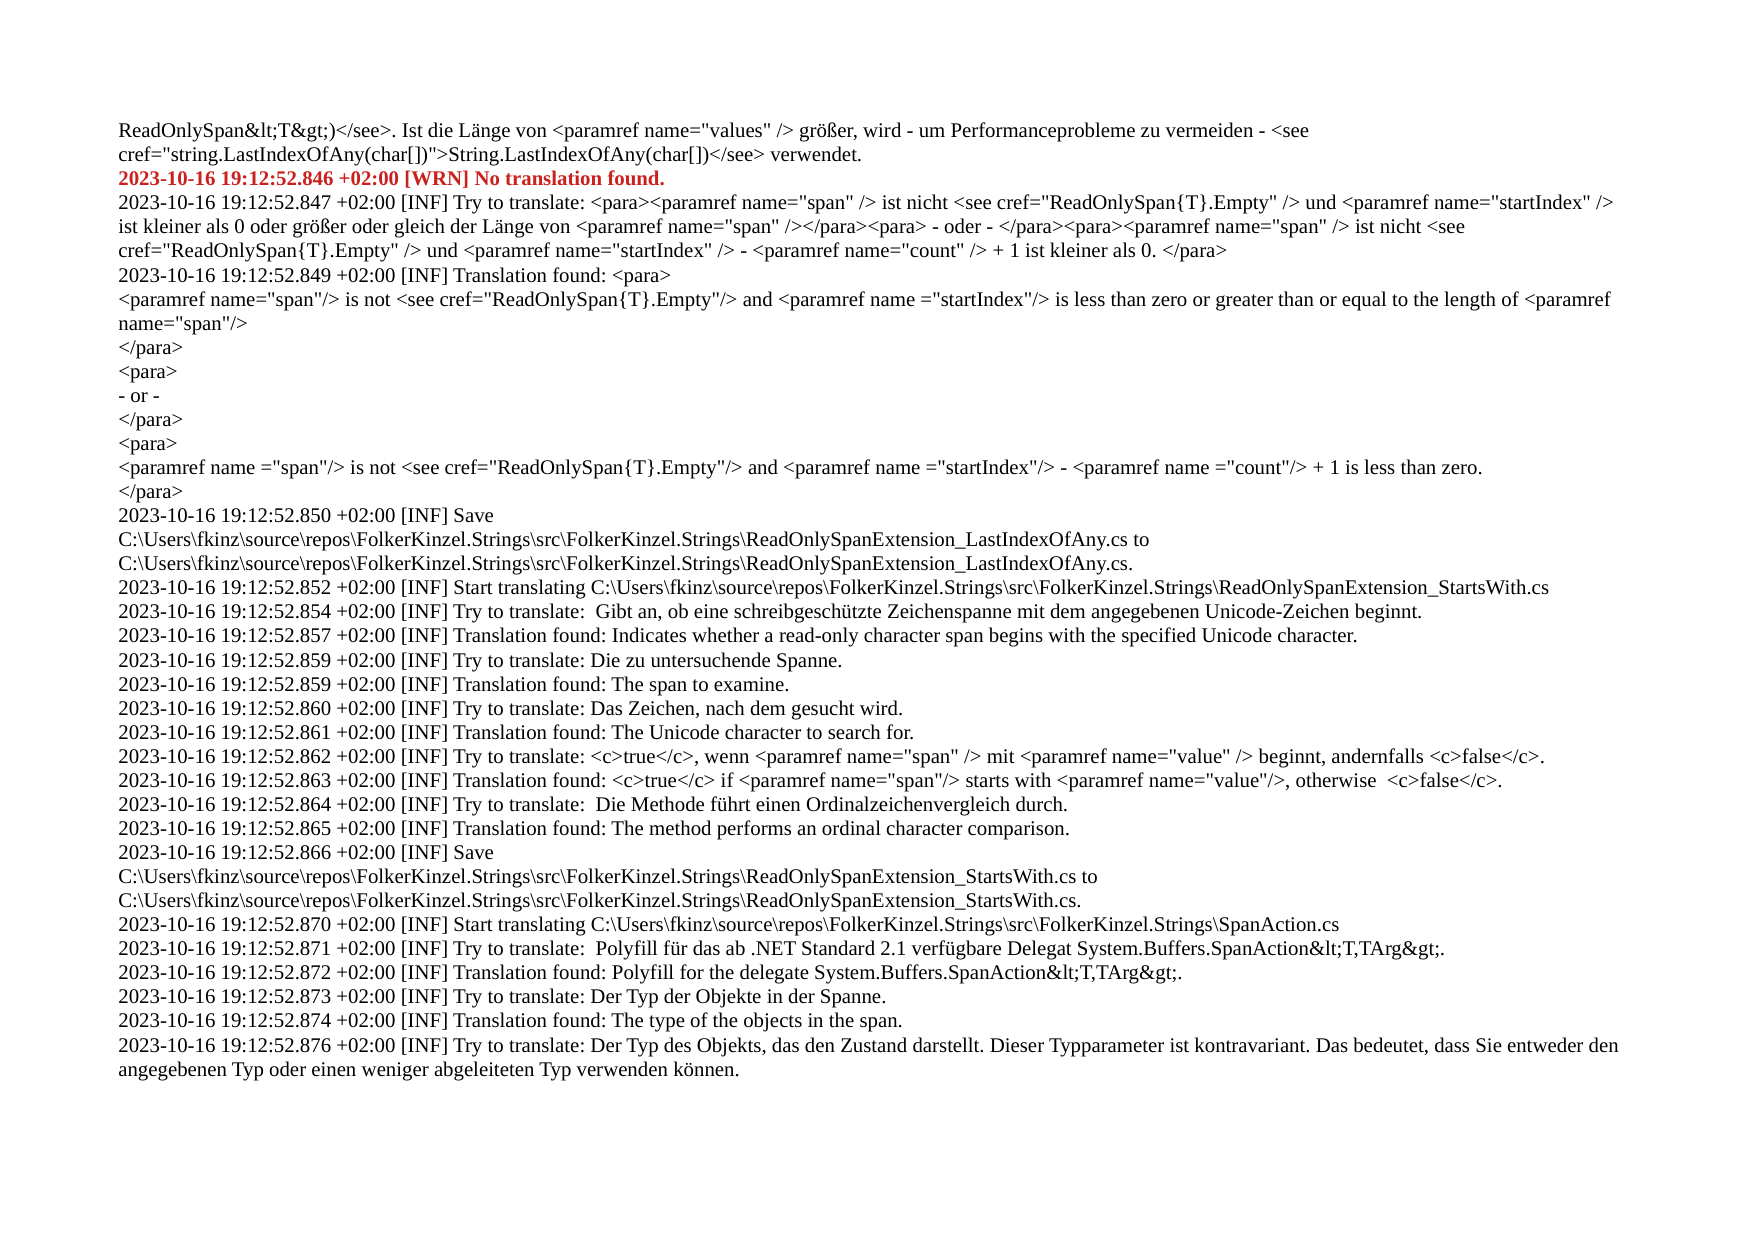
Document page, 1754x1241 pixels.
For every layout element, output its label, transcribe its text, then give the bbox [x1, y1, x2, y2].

text 2023-10-16 19:12:52.870 +02:00 [INF] Start translating C:\Users\fkinz\source\repos\FolkerKinzel.Strings\src\FolkerKinzel.Strings\SpanAction.cs [118, 912, 1636, 936]
text 2023-10-16 19:12:52.850 +02:00 [INF] Save C:\Users\fkinz\source\repos\FolkerKinzel.Strings\src\FolkerKinzel.Strings\ReadOnlySpanExtension_LastIndexOfAny.cs to C:\Users\fkinz\source\repos\FolkerKinzel.Strings\src\FolkerKinzel.Strings\ReadOnlySpanExtension_LastIndexOfAny.cs. [118, 503, 1636, 575]
text 2023-10-16 19:12:52.864 +02:00 [INF] Try to translate: Die Methode führt einen Ordinalzeichenvergleich durch. [118, 792, 1636, 816]
text 2023-10-16 19:12:52.857 +02:00 [INF] Translation found: Indicates whether a read-only character span begins with the specified Unicode character. [118, 623, 1636, 647]
text 2023-10-16 19:12:52.854 +02:00 [INF] Try to translate: Gibt an, ob eine schreibgeschützte Zeichenspanne mit dem angegebenen Unicode-Zeichen beginnt. [118, 599, 1636, 623]
text 2023-10-16 19:12:52.862 +02:00 [INF] Try to translate: <c>true</c>, wenn <paramref name="span" /> mit <paramref name="value" /> beginnt, andernfalls <c>false</c>. [118, 744, 1636, 768]
text 2023-10-16 19:12:52.873 +02:00 [INF] Try to translate: Der Typ der Objekte in der Spanne. [118, 984, 1636, 1008]
text 2023-10-16 19:12:52.866 +02:00 [INF] Save C:\Users\fkinz\source\repos\FolkerKinzel.Strings\src\FolkerKinzel.Strings\ReadOnlySpanExtension_StartsWith.cs to C:\Users\fkinz\source\repos\FolkerKinzel.Strings\src\FolkerKinzel.Strings\ReadOnlySpanExtension_StartsWith.cs. [118, 840, 1636, 912]
text 2023-10-16 19:12:52.865 +02:00 [INF] Translation found: The method performs an ordinal character comparison. [118, 816, 1636, 840]
text 2023-10-16 19:12:52.849 +02:00 [INF] Translation found: <para> <paramref name="span"/> is not <see cref="ReadOnlySpan{T}.Empty"/> and <paramref name ="startIndex"/> is less than zero or greater than or equal to the length of <paramref name="span"/> </para> <para> - or - </para> <para> <paramref name ="span"/> is not <see cref="ReadOnlySpan{T}.Empty"/> and <paramref name ="startIndex"/> - <paramref name ="count"/> + 1 is less than zero. </para> [118, 262, 1636, 503]
text 2023-10-16 19:12:52.860 +02:00 [INF] Try to translate: Das Zeichen, nach dem gesucht wird. [118, 696, 1636, 720]
text 2023-10-16 19:12:52.872 +02:00 [INF] Translation found: Polyfill for the delegate System.Buffers.SpanAction&lt;T,TArg&gt;. [118, 960, 1636, 984]
text 2023-10-16 19:12:52.876 +02:00 [INF] Try to translate: Der Typ des Objekts, das den Zustand darstellt. Dieser Typparameter ist kontravariant. Das bedeutet, dass Sie entweder den angegebenen Typ oder einen weniger abgeleiteten Typ verwenden können. [118, 1032, 1636, 1081]
text 2023-10-16 19:12:52.861 +02:00 [INF] Translation found: The Unicode character to search for. [118, 720, 1636, 744]
text 2023-10-16 19:12:52.874 +02:00 [INF] Translation found: The type of the objects in the span. [118, 1008, 1636, 1032]
text 2023-10-16 19:12:52.871 +02:00 [INF] Try to translate: Polyfill für das ab .NET Standard 2.1 verfügbare Delegat System.Buffers.SpanAction&lt;T,TArg&gt;. [118, 936, 1636, 960]
text 2023-10-16 19:12:52.847 +02:00 [INF] Try to translate: <para><paramref name="span" /> ist nicht <see cref="ReadOnlySpan{T}.Empty" /> und <paramref name="startIndex" /> ist kleiner als 0 oder größer oder gleich der Länge von <paramref name="span" /></para><para> - oder - </para><para><paramref name="span" /> ist nicht <see cref="ReadOnlySpan{T}.Empty" /> und <paramref name="startIndex" /> - <paramref name="count" /> + 1 ist kleiner als 0. </para> [118, 190, 1636, 262]
text 2023-10-16 19:12:52.859 +02:00 [INF] Translation found: The span to examine. [118, 672, 1636, 696]
text 2023-10-16 19:12:52.846 +02:00 [WRN] No translation found. [118, 166, 1636, 190]
text 2023-10-16 19:12:52.852 +02:00 [INF] Start translating C:\Users\fkinz\source\repos\FolkerKinzel.Strings\src\FolkerKinzel.Strings\ReadOnlySpanExtension_StartsWith.cs [118, 575, 1636, 599]
text ReadOnlySpan&lt;T&gt;)</see>. Ist die Länge von <paramref name="values" /> größer, wird - um Performanceprobleme zu vermeiden - <see cref="string.LastIndexOfAny(char[])">String.LastIndexOfAny(char[])</see> verwendet. [118, 118, 1636, 166]
text 2023-10-16 19:12:52.863 +02:00 [INF] Translation found: <c>true</c> if <paramref name="span"/> starts with <paramref name="value"/>, otherwise <c>false</c>. [118, 768, 1636, 792]
text 2023-10-16 19:12:52.859 +02:00 [INF] Try to translate: Die zu untersuchende Spanne. [118, 647, 1636, 672]
